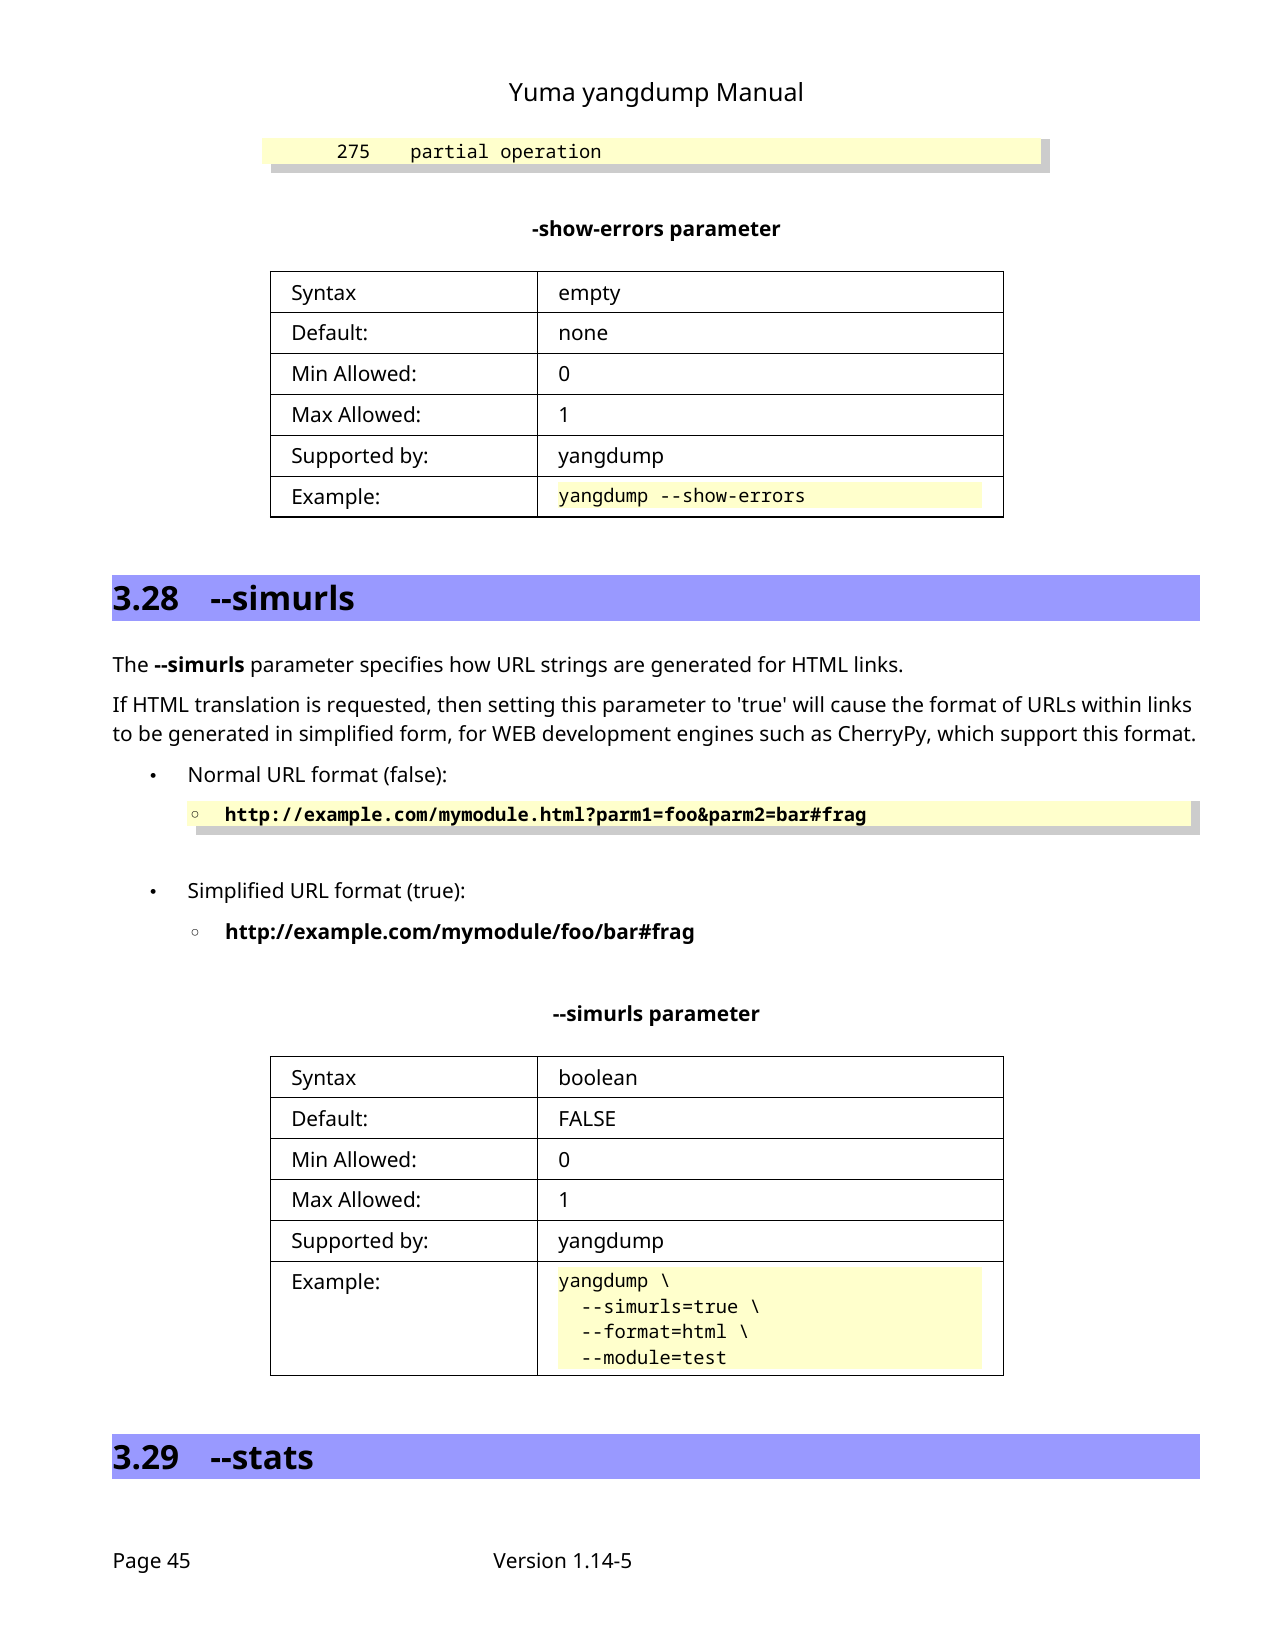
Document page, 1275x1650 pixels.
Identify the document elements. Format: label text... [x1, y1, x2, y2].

table_cell Min Allowed: [271, 1139, 537, 1179]
table_cell 0 [538, 354, 1003, 394]
list http://example.com/mymodule.html?parm1=foo&parm2=bar#frag [187, 801, 1191, 826]
subtitle -show-errors parameter [127, 214, 1185, 242]
table_cell Min Allowed: [271, 354, 537, 394]
table_cell Supported by: [271, 436, 537, 476]
table_cell Default: [271, 313, 537, 353]
table_cell none [538, 313, 1003, 353]
table_cell Example: [271, 477, 537, 516]
table_cell Max Allowed: [271, 1180, 537, 1220]
table_cell 1 [538, 395, 1003, 434]
list Simplified URL format (true): [150, 876, 1200, 905]
table_cell yangdump [538, 1221, 1003, 1261]
table_cell Default: [271, 1098, 537, 1138]
table_cell 0 [538, 1139, 1003, 1179]
table_cell Supported by: [271, 1221, 537, 1261]
table_cell yangdump --show-errors [538, 477, 1003, 516]
text The --simurls parameter specifies how URL strings are generated for HTML links. [112, 650, 1200, 678]
table_header Syntax [271, 1057, 537, 1097]
subtitle --stats [112, 1434, 1200, 1479]
subtitle --simurls [112, 575, 1200, 621]
table_cell yangdump \ --simurls=true \ --format=html \ --module=test [538, 1262, 1003, 1375]
table_cell Max Allowed: [271, 395, 537, 434]
list Normal URL format (false): [150, 760, 1200, 788]
table_header Syntax [271, 272, 537, 312]
table_header empty [538, 272, 1003, 312]
table_cell Example: [271, 1262, 537, 1375]
table_cell yangdump [538, 436, 1003, 476]
list http://example.com/mymodule/foo/bar#frag [187, 917, 1200, 946]
table_cell FALSE [538, 1098, 1003, 1138]
table_header boolean [538, 1057, 1003, 1097]
text 275 partial operation [262, 138, 1041, 164]
table_cell 1 [538, 1180, 1003, 1220]
text If HTML translation is requested, then setting this parameter to 'true' will cause the format of URLs within links to be generated in simplified form, for WEB development engines such as CherryPy, which support this format. [112, 691, 1200, 747]
subtitle --simurls parameter [127, 999, 1185, 1028]
